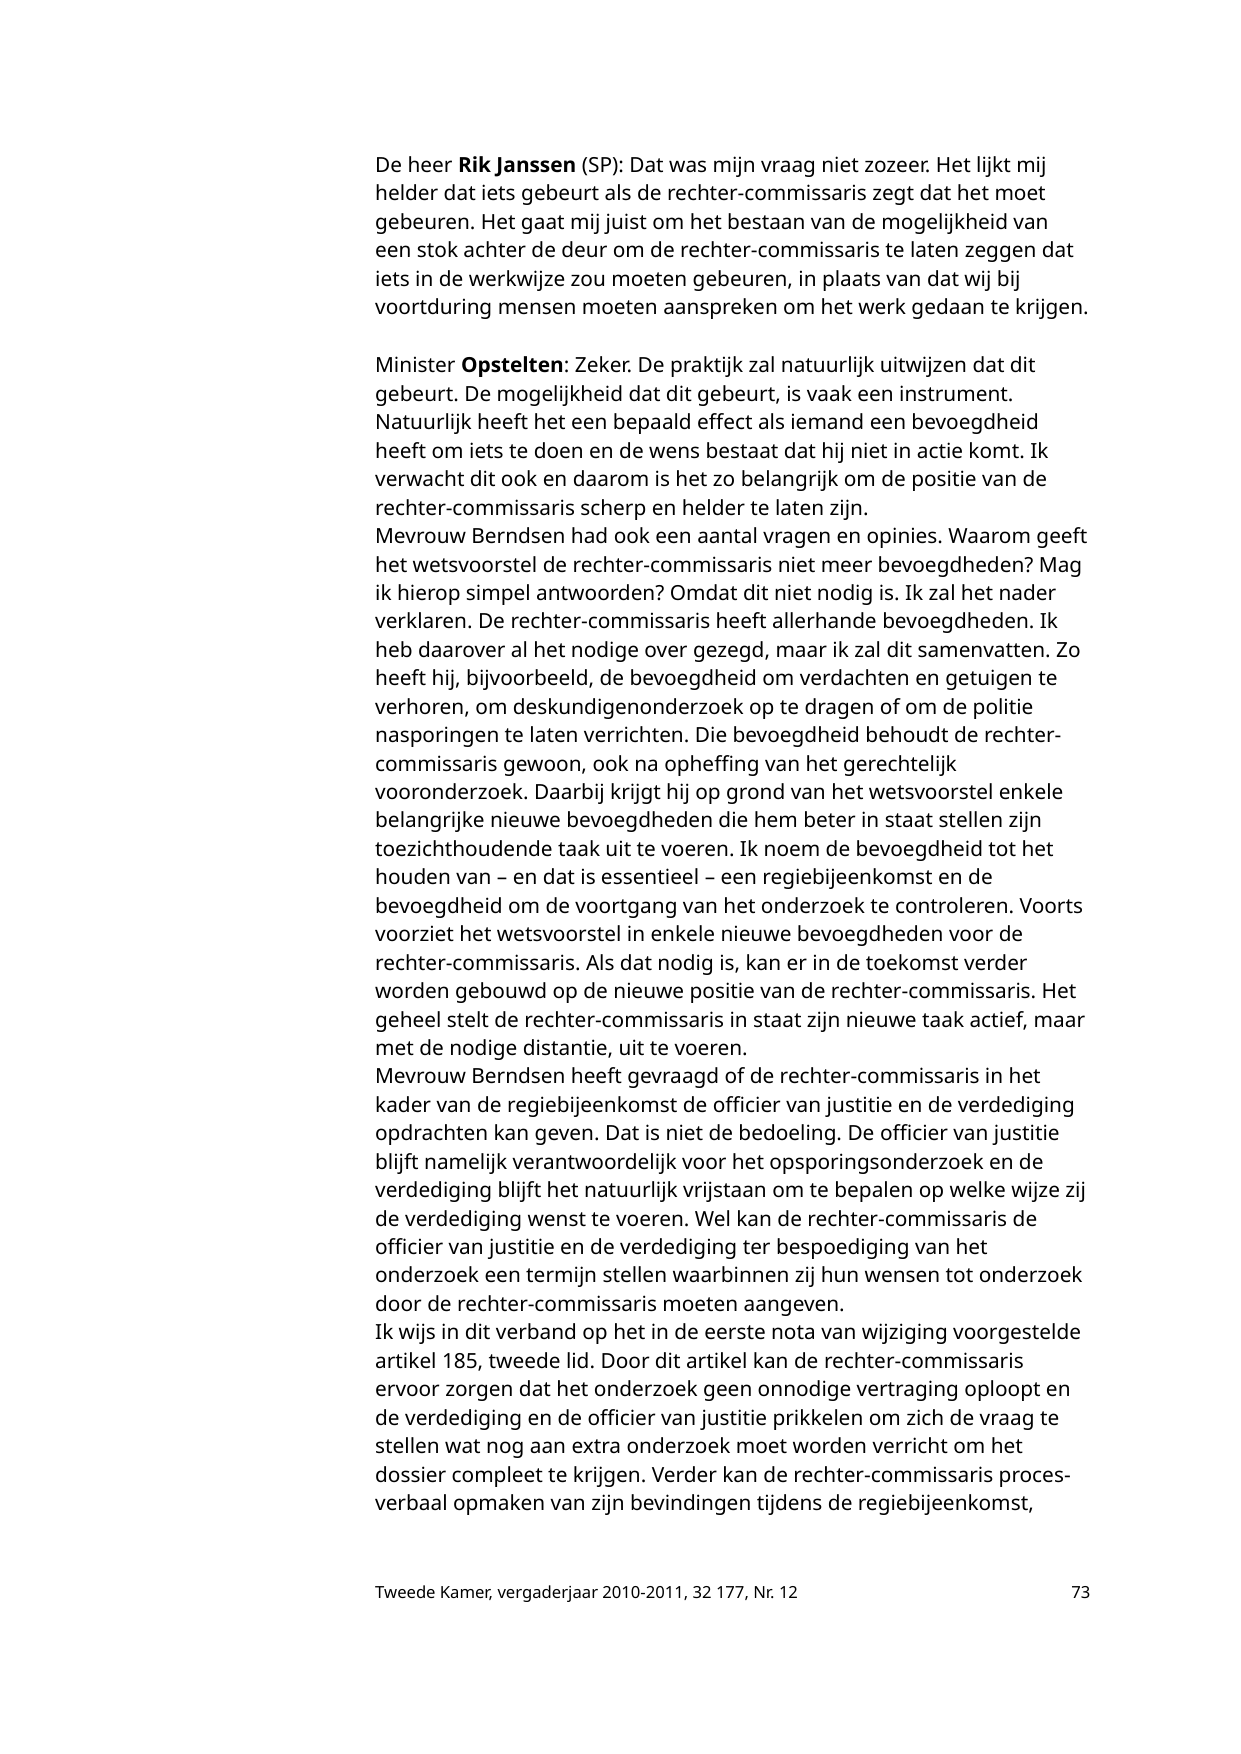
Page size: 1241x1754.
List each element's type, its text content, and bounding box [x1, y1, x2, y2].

text De heer Rik Janssen (SP): Dat was mijn vraag niet zozeer. Het lijkt mij helder dat iets gebeurt als de rechter-commissaris zegt dat het moet gebeuren. Het gaat mij juist om het bestaan van de mogelijkheid van een stok achter de deur om de rechter-commissaris te laten zeggen dat iets in de werkwijze zou moeten gebeuren, in plaats van dat wij bij voortduring mensen moeten aanspreken om het werk gedaan te krijgen. [375, 150, 1090, 321]
text Mevrouw Berndsen had ook een aantal vragen en opinies. Waarom geeft het wetsvoorstel de rechter-commissaris niet meer bevoegdheden? Mag ik hierop simpel antwoorden? Omdat dit niet nodig is. Ik zal het nader verklaren. De rechter-commissaris heeft allerhande bevoegdheden. Ik heb daarover al het nodige over gezegd, maar ik zal dit samenvatten. Zo heeft hij, bijvoorbeeld, de bevoegdheid om verdachten en getuigen te verhoren, om deskundigenonderzoek op te dragen of om de politie nasporingen te laten verrichten. Die bevoegdheid behoudt de rechter-commissaris gewoon, ook na opheffing van het gerechtelijk vooronderzoek. Daarbij krijgt hij op grond van het wetsvoorstel enkele belangrijke nieuwe bevoegdheden die hem beter in staat stellen zijn toezichthoudende taak uit te voeren. Ik noem de bevoegdheid tot het houden van – en dat is essentieel – een regiebijeenkomst en de bevoegdheid om de voortgang van het onderzoek te controleren. Voorts voorziet het wetsvoorstel in enkele nieuwe bevoegdheden voor de rechter-commissaris. Als dat nodig is, kan er in de toekomst verder worden gebouwd op de nieuwe positie van de rechter-commissaris. Het geheel stelt de rechter-commissaris in staat zijn nieuwe taak actief, maar met de nodige distantie, uit te voeren. [375, 521, 1090, 1062]
text Ik wijs in dit verband op het in de eerste nota van wijziging voorgestelde artikel 185, tweede lid. Door dit artikel kan de rechter-commissaris ervoor zorgen dat het onderzoek geen onnodige vertraging oploopt en de verdediging en de officier van justitie prikkelen om zich de vraag te stellen wat nog aan extra onderzoek moet worden verricht om het dossier compleet te krijgen. Verder kan de rechter-commissaris proces-verbaal opmaken van zijn bevindingen tijdens de regiebijeenkomst, [375, 1317, 1090, 1517]
text Minister Opstelten: Zeker. De praktijk zal natuurlijk uitwijzen dat dit gebeurt. De mogelijkheid dat dit gebeurt, is vaak een instrument. Natuurlijk heeft het een bepaald effect als iemand een bevoegdheid heeft om iets te doen en de wens bestaat dat hij niet in actie komt. Ik verwacht dit ook en daarom is het zo belangrijk om de positie van de rechter-commissaris scherp en helder te laten zijn. [375, 351, 1090, 521]
text Mevrouw Berndsen heeft gevraagd of de rechter-commissaris in het kader van de regiebijeenkomst de officier van justitie en de verdediging opdrachten kan geven. Dat is niet de bedoeling. De officier van justitie blijft namelijk verantwoordelijk voor het opsporingsonderzoek en de verdediging blijft het natuurlijk vrijstaan om te bepalen op welke wijze zij de verdediging wenst te voeren. Wel kan de rechter-commissaris de officier van justitie en de verdediging ter bespoediging van het onderzoek een termijn stellen waarbinnen zij hun wensen tot onderzoek door de rechter-commissaris moeten aangeven. [375, 1062, 1090, 1317]
